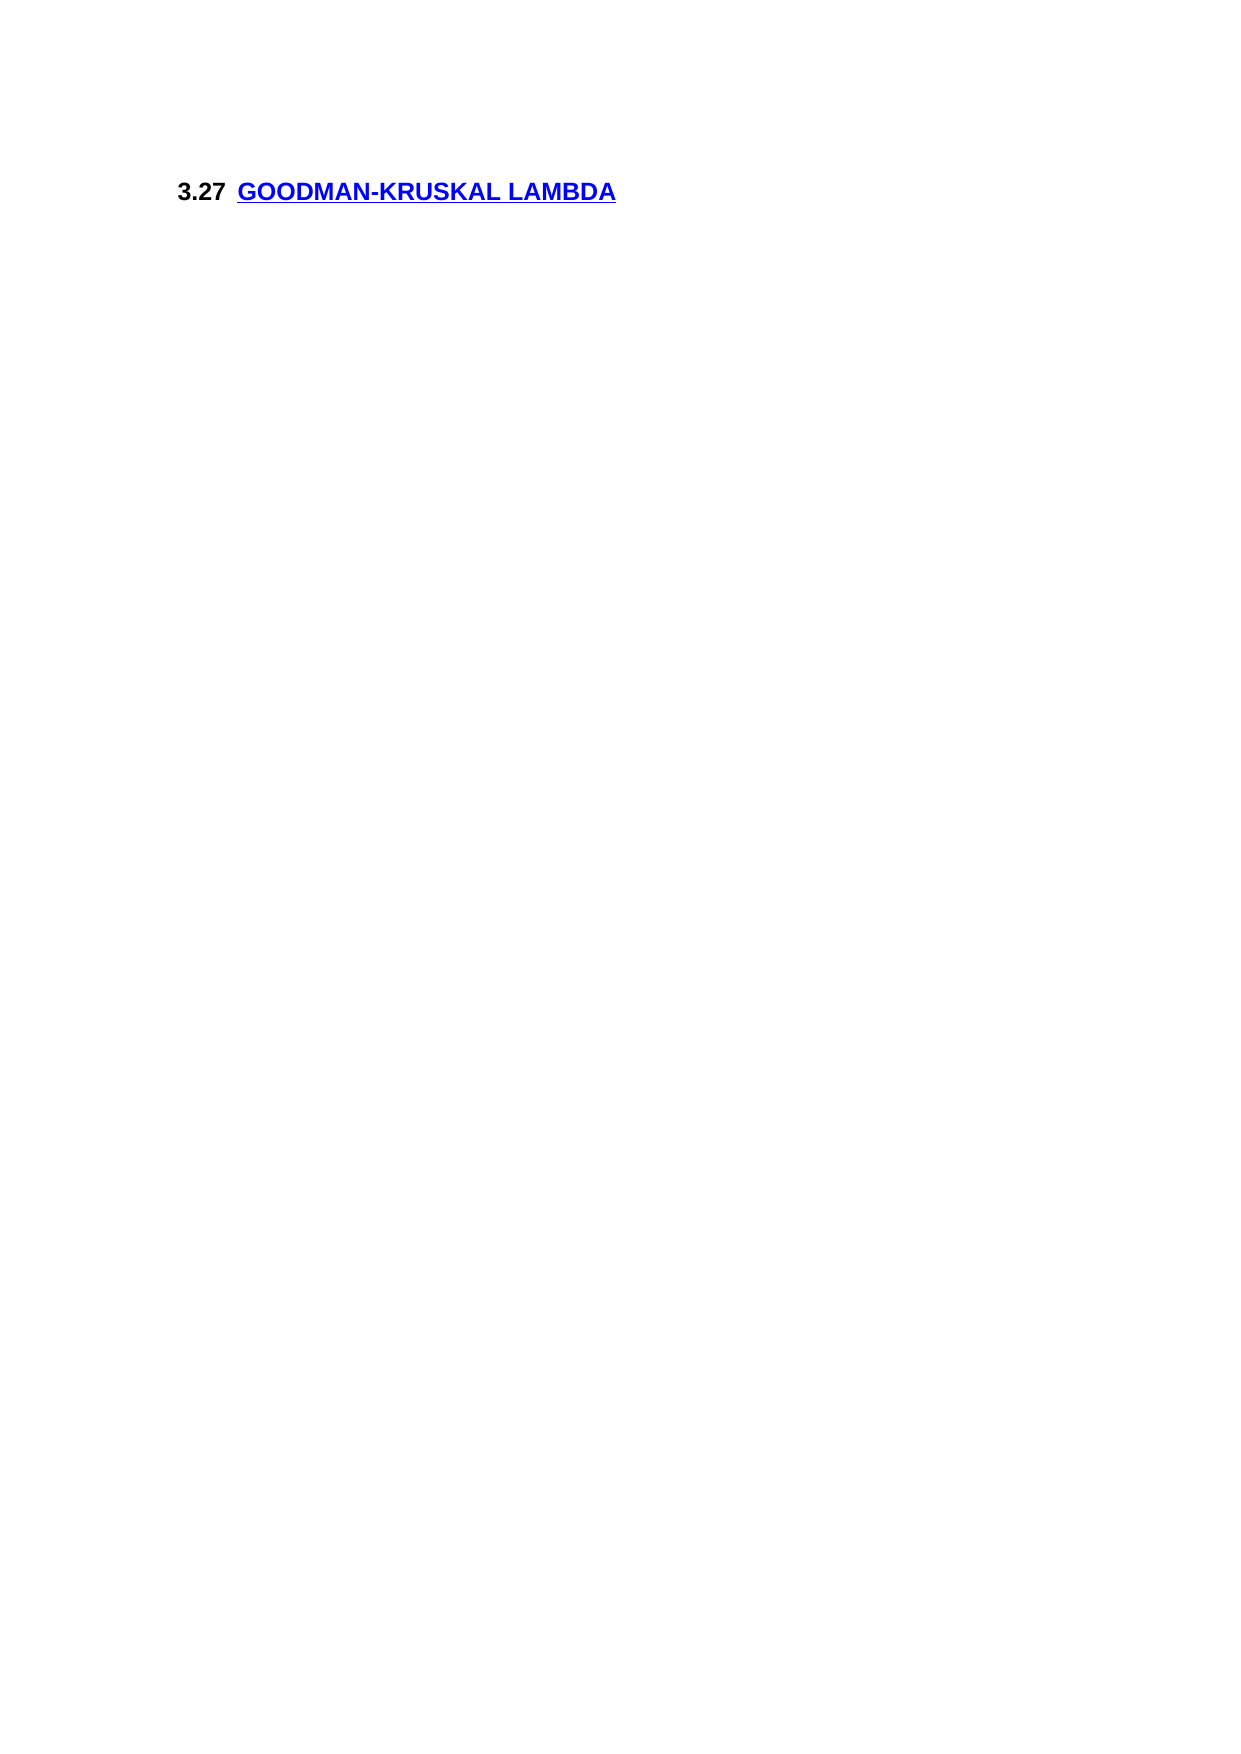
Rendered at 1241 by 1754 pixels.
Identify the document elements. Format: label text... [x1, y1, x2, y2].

subtitle Goodman-Kruskal Lambda [177, 177, 1122, 206]
